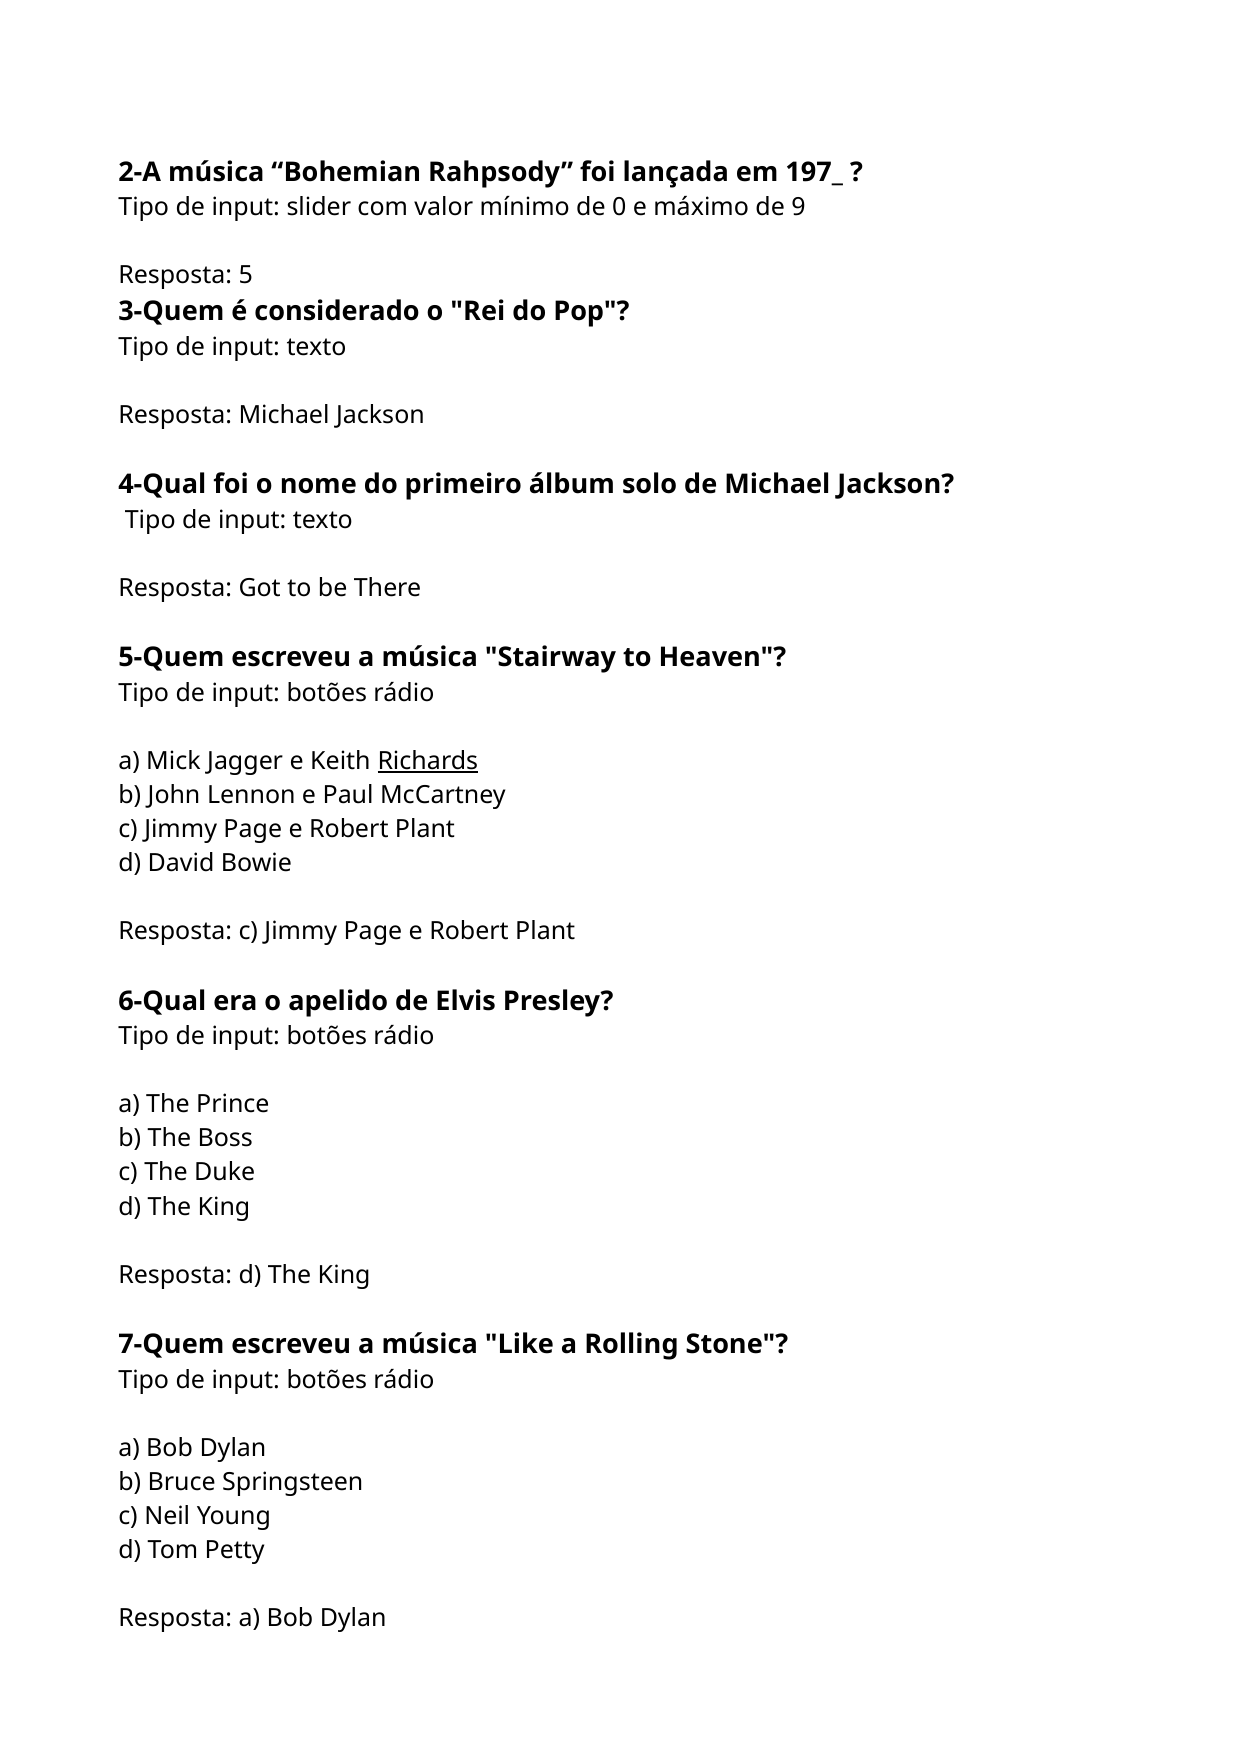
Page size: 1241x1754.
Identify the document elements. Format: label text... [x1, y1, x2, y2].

text Tipo de input: botões rádio [118, 1018, 1122, 1052]
text 4-Qual foi o nome do primeiro álbum solo de Michael Jackson? [118, 464, 1122, 501]
text 2-A música “Bohemian Rahpsody” foi lançada em 197_ ? [118, 152, 1122, 189]
text Resposta: Got to be There [118, 569, 1122, 603]
text 6-Qual era o apelido de Elvis Presley? [118, 981, 1122, 1018]
text Resposta: Michael Jackson [118, 396, 1122, 430]
text c) The Duke [118, 1154, 1122, 1188]
text 5-Quem escreveu a música "Stairway to Heaven"? [118, 637, 1122, 674]
text Resposta: a) Bob Dylan [118, 1600, 1122, 1634]
text c) Jimmy Page e Robert Plant [118, 811, 1122, 845]
text b) John Lennon e Paul McCartney [118, 777, 1122, 811]
text a) The Prince [118, 1086, 1122, 1120]
text d) David Bowie [118, 845, 1122, 879]
text b) Bruce Springsteen [118, 1463, 1122, 1497]
text c) Neil Young [118, 1497, 1122, 1532]
text Resposta: 5 [118, 257, 1122, 291]
text Tipo de input: botões rádio [118, 674, 1122, 708]
text a) Bob Dylan [118, 1429, 1122, 1463]
text b) The Boss [118, 1120, 1122, 1154]
text Tipo de input: texto [118, 501, 1122, 535]
text Tipo de input: botões rádio [118, 1361, 1122, 1395]
text Tipo de input: texto [118, 328, 1122, 362]
text Resposta: d) The King [118, 1256, 1122, 1290]
text d) Tom Petty [118, 1532, 1122, 1566]
text d) The King [118, 1188, 1122, 1222]
text Tipo de input: slider com valor mínimo de 0 e máximo de 9 [118, 189, 1122, 223]
text a) Mick Jagger e Keith Richards [118, 742, 1122, 777]
text 7-Quem escreveu a música "Like a Rolling Stone"? [118, 1324, 1122, 1361]
text Resposta: c) Jimmy Page e Robert Plant [118, 913, 1122, 947]
text 3-Quem é considerado o "Rei do Pop"? [118, 291, 1122, 328]
